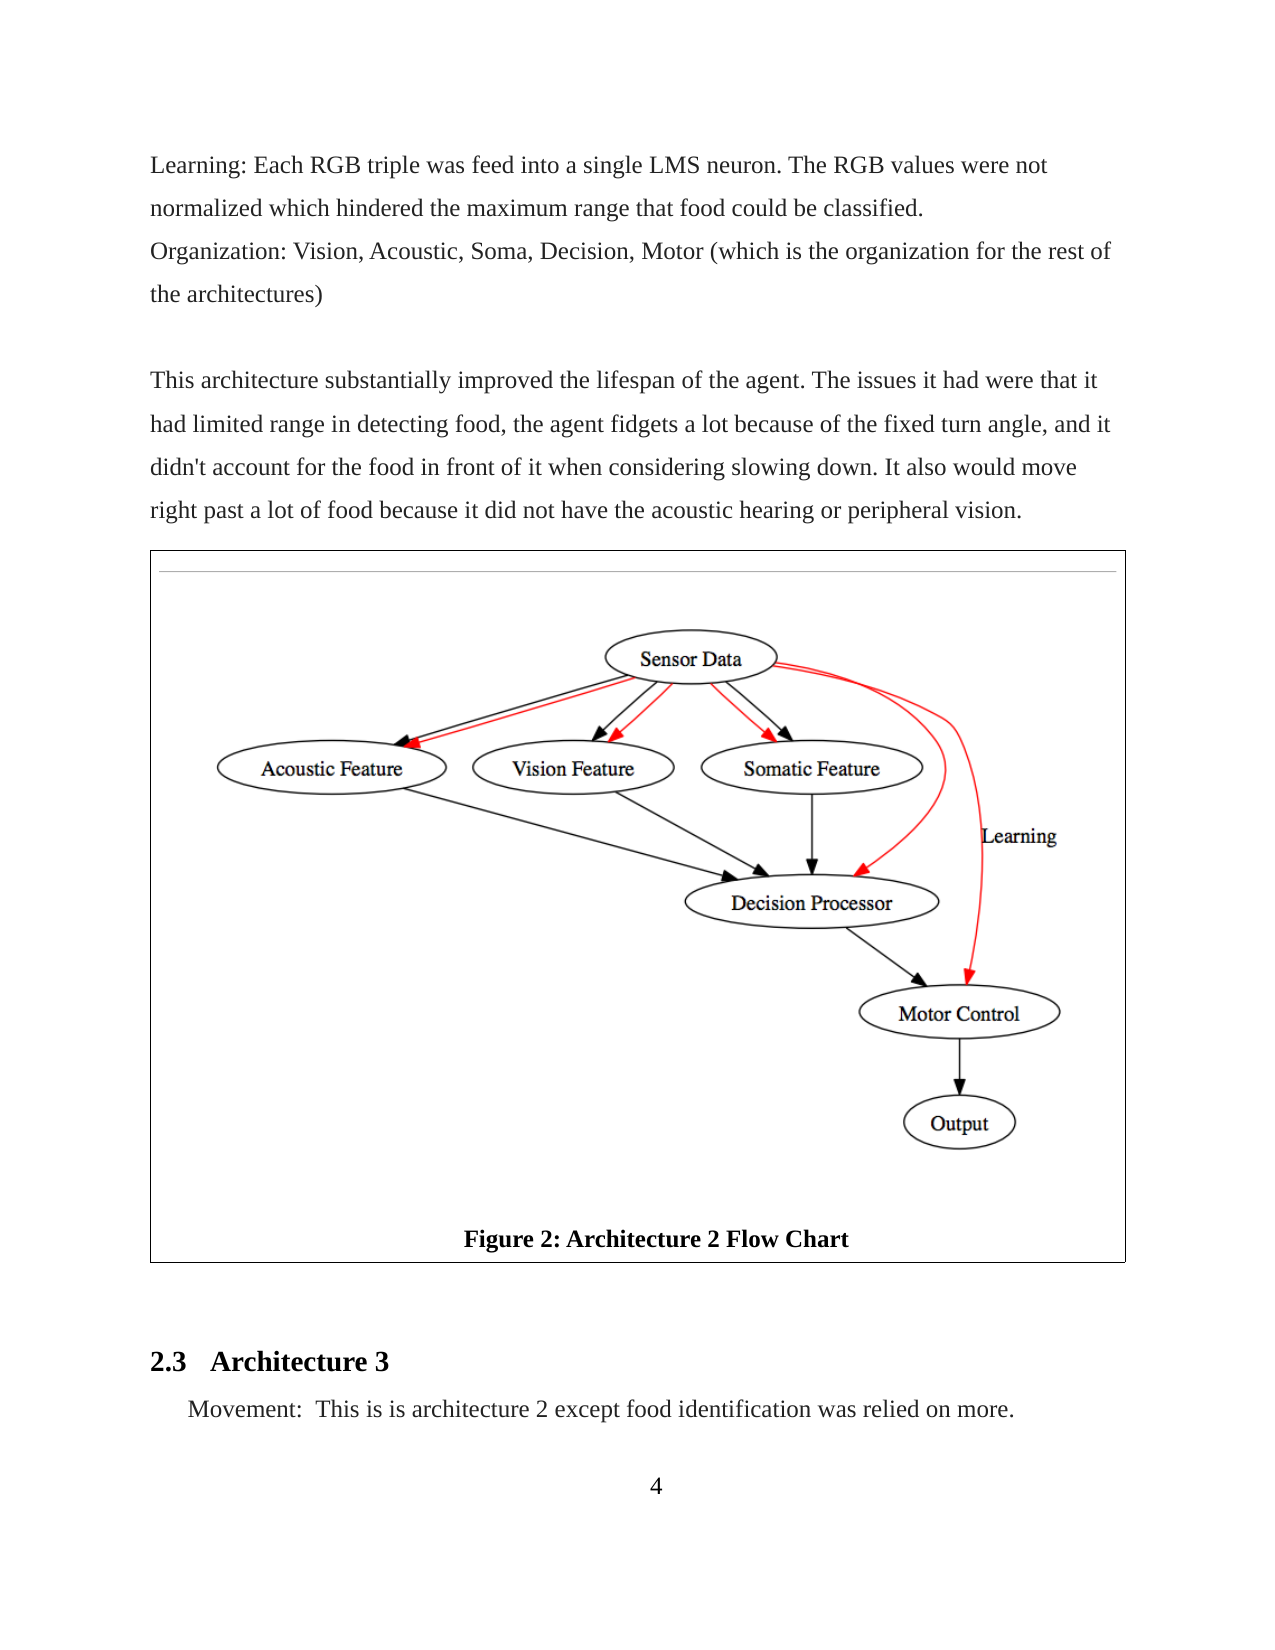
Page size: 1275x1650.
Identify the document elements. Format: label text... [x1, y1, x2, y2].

text Learning: Each RGB triple was feed into a single LMS neuron. The RGB values were not normalized which hindered the maximum range that food could be classified. [150, 150, 1125, 222]
text This architecture substantially improved the lifespan of the agent. The issues it had were that it had limited range in detecting food, the agent fidgets a lot because of the fixed turn angle, and it didn't account for the food in front of it when considering slowing down. It also would move right past a lot of food because it did not have the acoustic hearing or peripheral vision. [150, 366, 1125, 524]
subtitle Architecture 3 [150, 1344, 1125, 1377]
text Movement: This is is architecture 2 except food identification was relied on more. [150, 1394, 1125, 1423]
text Figure 2: Architecture 2 Flow Chart [159, 1210, 1116, 1253]
picture [159, 571, 1117, 1210]
text Organization: Vision, Acoustic, Soma, Decision, Motor (which is the organization for the rest of the architectures) [150, 236, 1125, 308]
